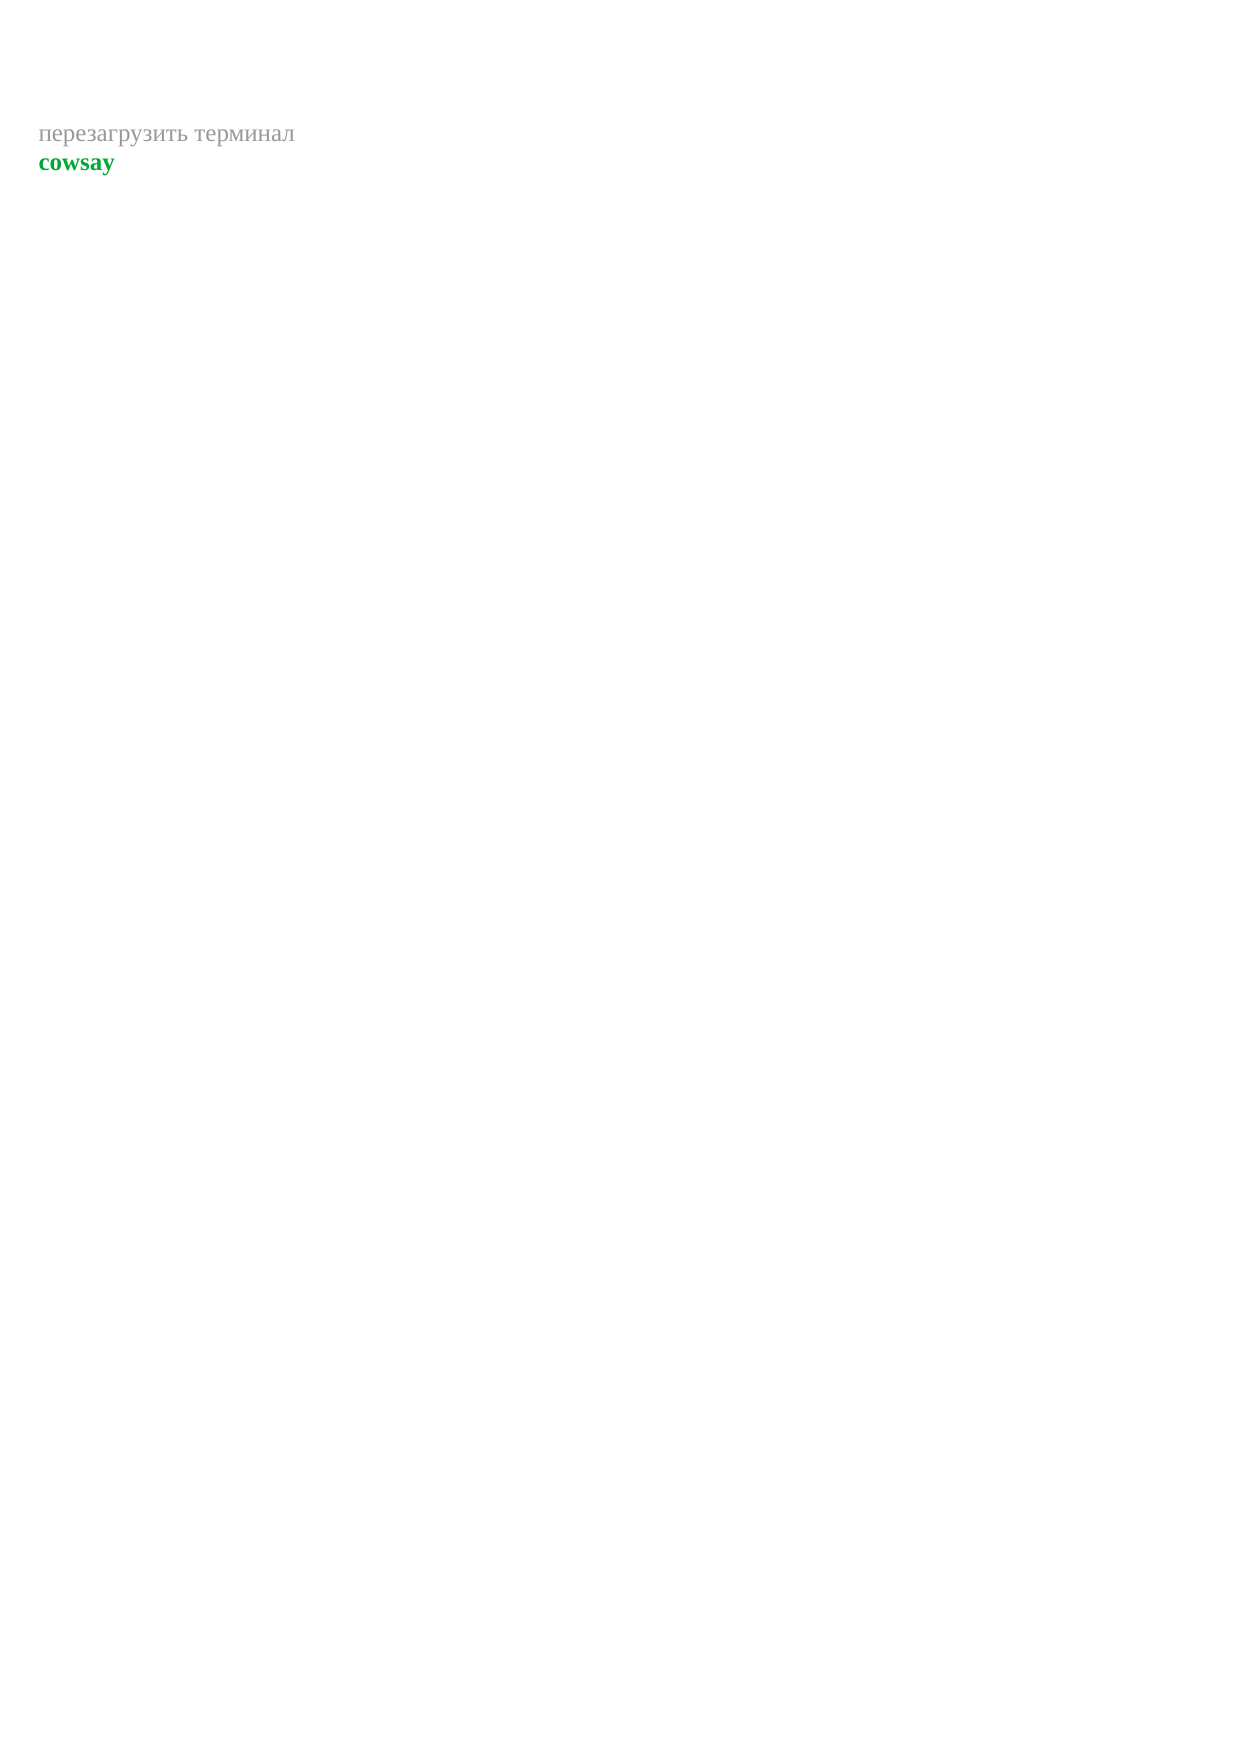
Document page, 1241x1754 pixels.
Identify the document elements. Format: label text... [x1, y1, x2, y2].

text cowsay [38, 147, 1182, 176]
text перезагрузить терминал [38, 118, 1182, 147]
